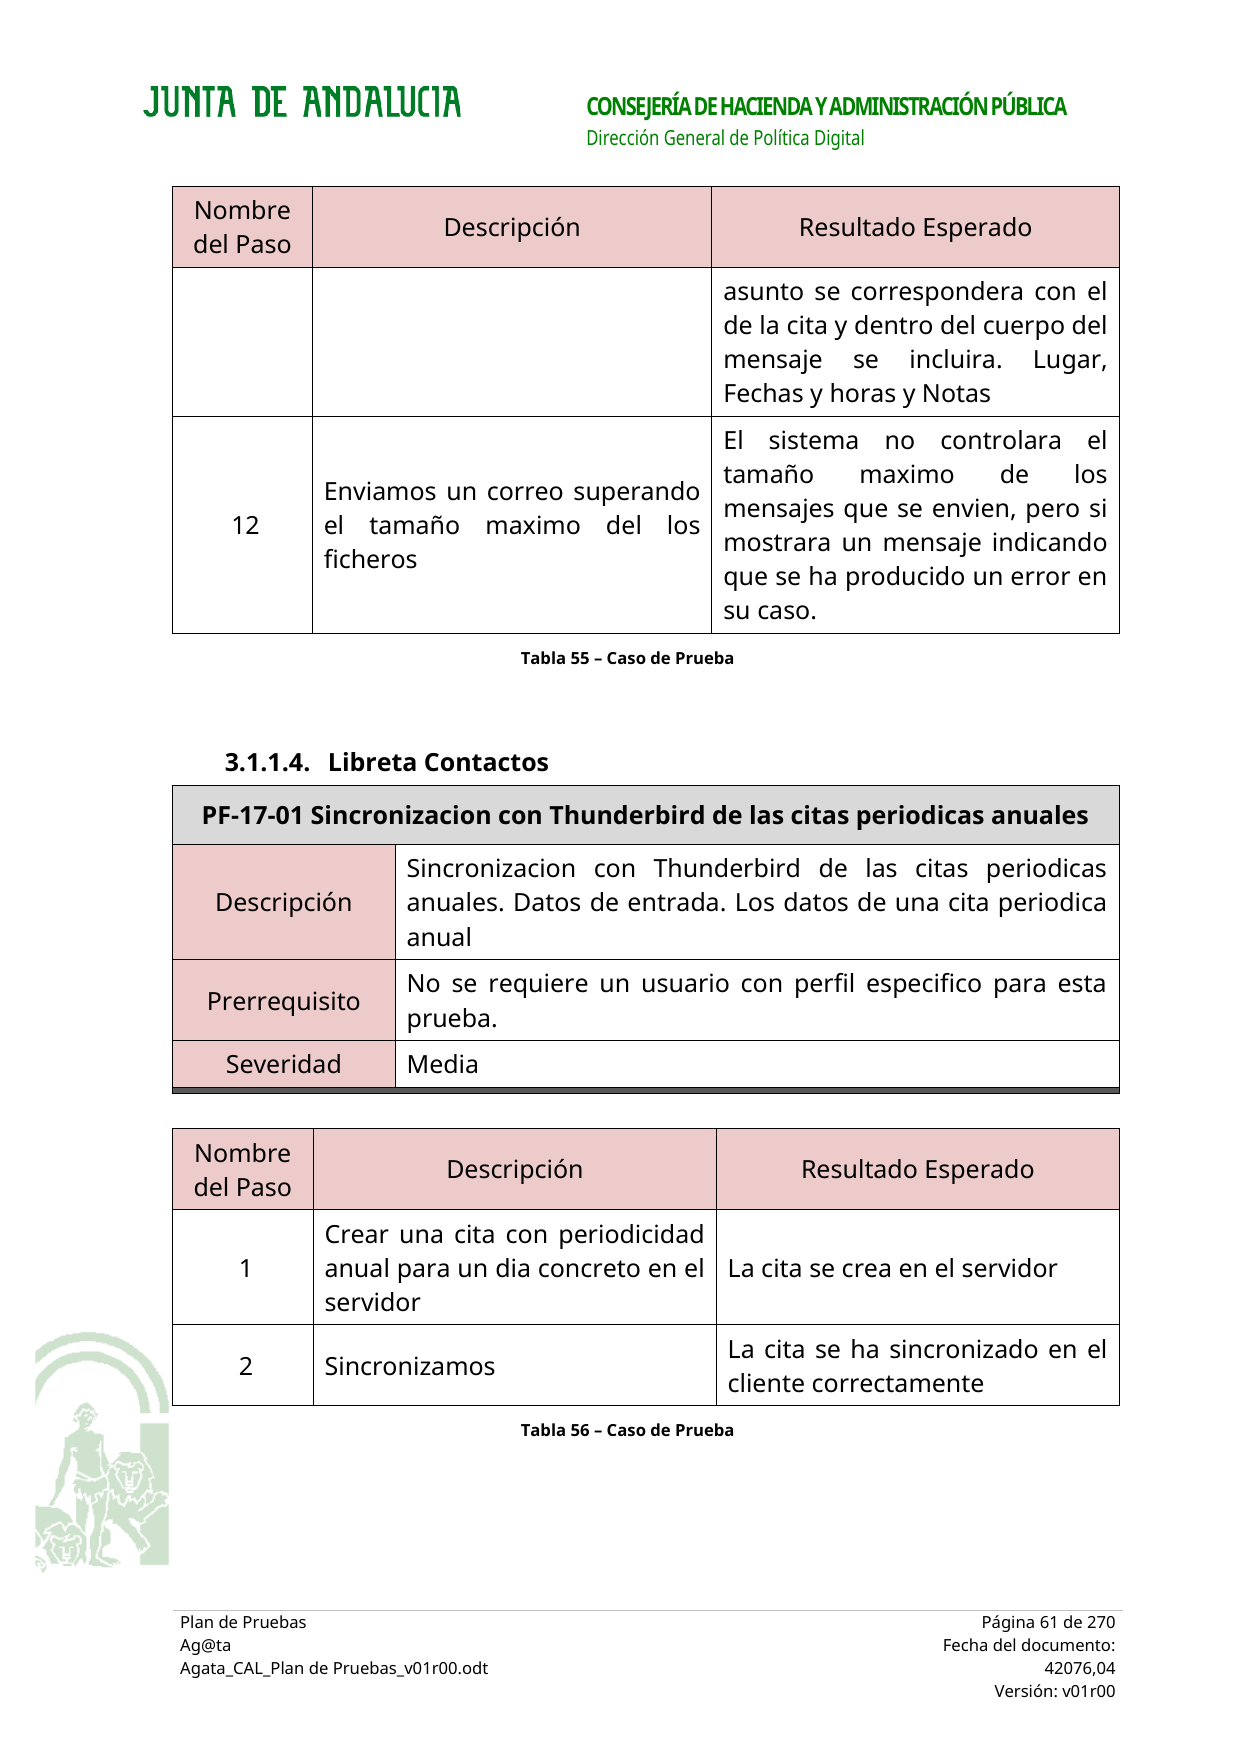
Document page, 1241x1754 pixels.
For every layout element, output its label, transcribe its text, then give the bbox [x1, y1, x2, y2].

picture [143, 86, 461, 117]
table_cell 2 [173, 1325, 313, 1405]
table_cell Severidad [173, 1041, 395, 1087]
table_header Resultado Esperado [712, 187, 1119, 267]
text Tabla 56 – Caso de Prueba [170, 1419, 1107, 1442]
table_header Nombre del Paso [173, 187, 312, 267]
table_header PF-17-01 Sincronizacion con Thunderbird de las citas periodicas anuales [173, 786, 1119, 844]
table_cell asunto se correspondera con el de la cita y dentro del cuerpo del mensaje se incluira. Lugar, Fechas y horas y Notas [712, 268, 1119, 416]
table_header Descripción [313, 187, 711, 267]
table_cell [173, 1088, 1119, 1093]
table_cell La cita se ha sincronizado en el cliente correctamente [717, 1325, 1119, 1405]
table_header Nombre del Paso [173, 1129, 313, 1209]
table_cell Enviamos un correo superando el tamaño maximo del los ficheros [313, 417, 711, 633]
text Tabla 55 – Caso de Prueba [148, 647, 1107, 669]
table_header Resultado Esperado [717, 1129, 1119, 1209]
table_cell [173, 268, 312, 416]
table_cell El sistema no controlara el tamaño maximo de los mensajes que se envien, pero si mostrara un mensaje indicando que se ha producido un error en su caso. [712, 417, 1119, 633]
table_header Descripción [314, 1129, 716, 1209]
table_cell 12 [173, 417, 312, 633]
table_cell Crear una cita con periodicidad anual para un dia concreto en el servidor [314, 1210, 716, 1324]
table_cell Sincronizamos [314, 1325, 716, 1405]
table_cell Descripción [173, 845, 395, 959]
table_cell Media [396, 1041, 1119, 1087]
table_cell [313, 268, 711, 416]
table_cell 1 [173, 1210, 313, 1324]
subtitle Libreta Contactos [224, 744, 1107, 778]
table_cell Sincronizacion con Thunderbird de las citas periodicas anuales. Datos de entrada. Los datos de una cita periodica anual [396, 845, 1119, 959]
table_cell No se requiere un usuario con perfil especifico para esta prueba. [396, 960, 1119, 1040]
table_cell Prerrequisito [173, 960, 395, 1040]
table_cell La cita se crea en el servidor [717, 1210, 1119, 1324]
